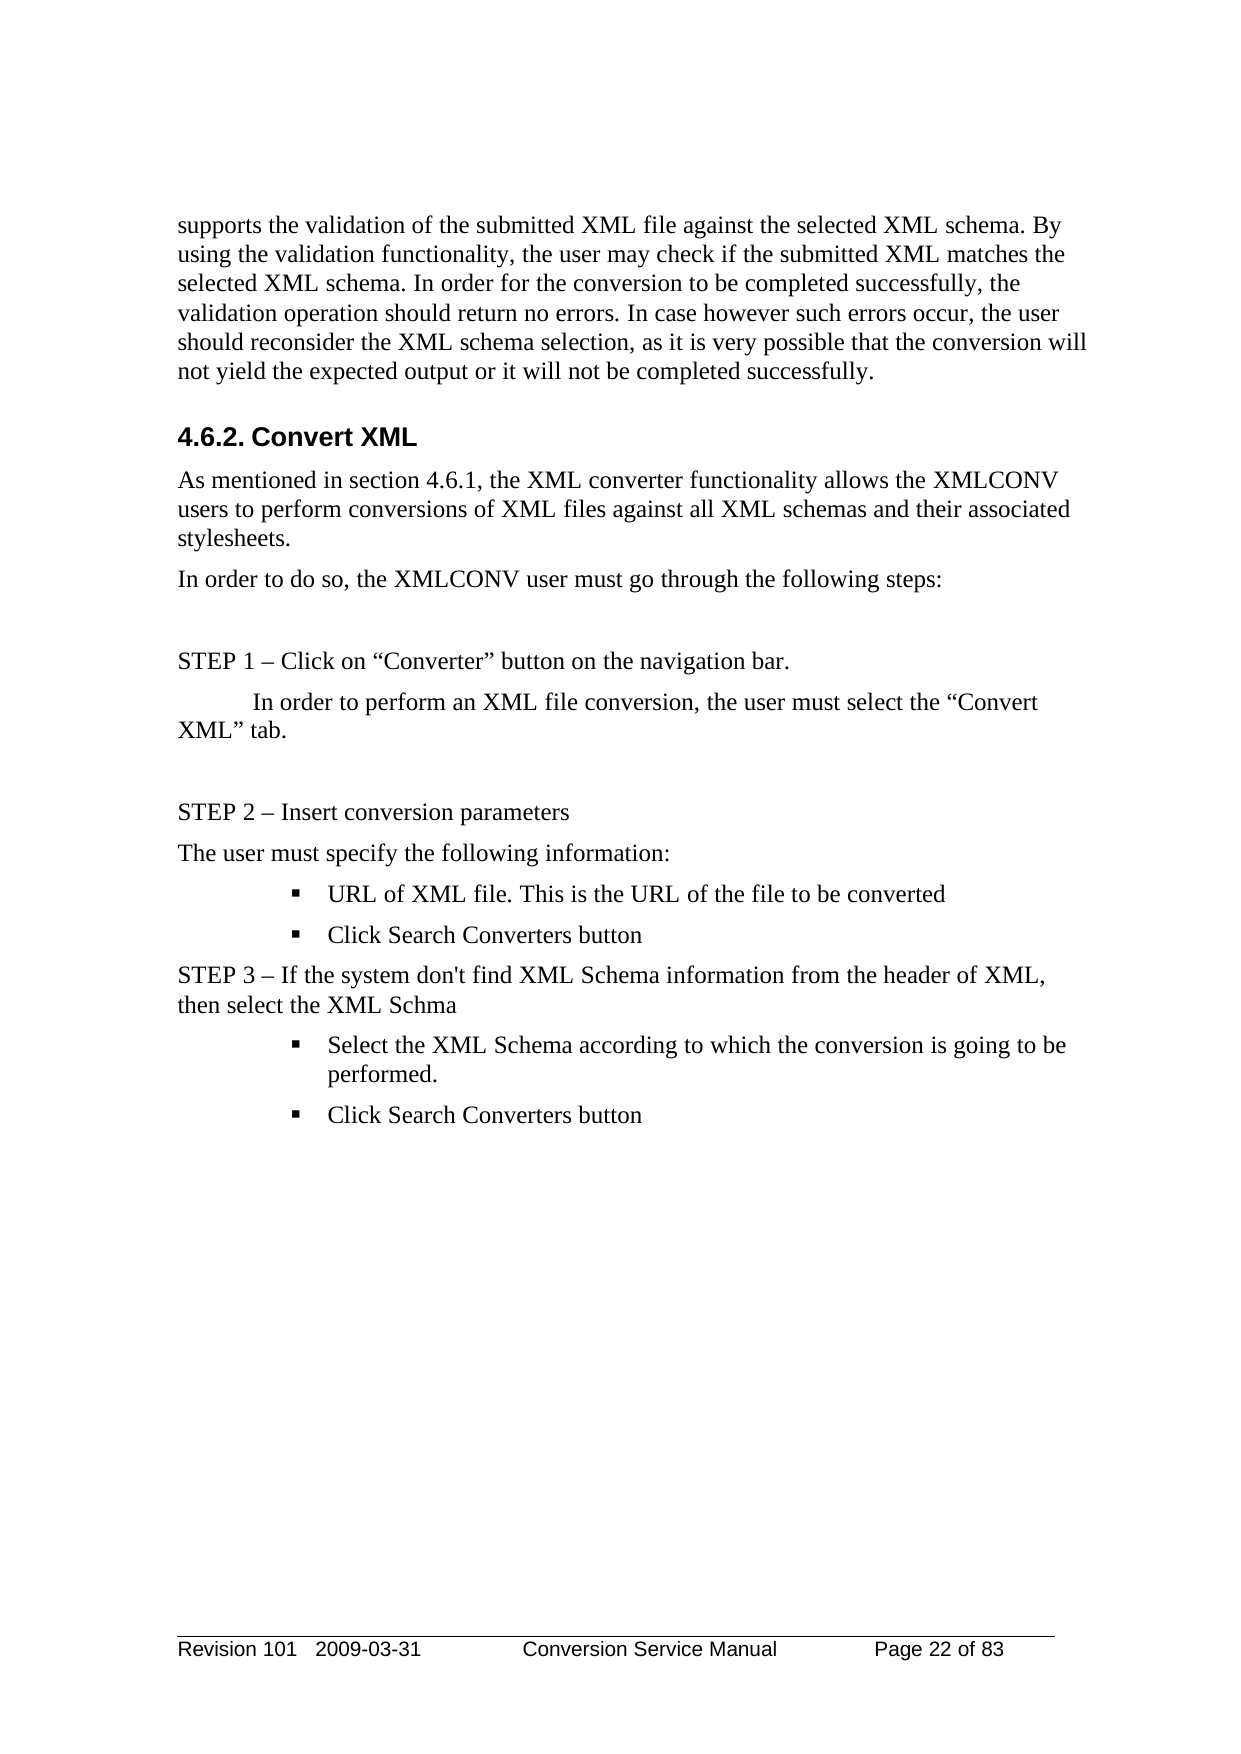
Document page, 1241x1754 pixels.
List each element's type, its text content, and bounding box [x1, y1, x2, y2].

text The user must specify the following information: [177, 838, 1092, 867]
text As mentioned in section 4.6.1, the XML converter functionality allows the XMLCONV users to perform conversions of XML files against all XML schemas and their associated stylesheets. [177, 465, 1092, 552]
text STEP 2 – Insert conversion parameters [177, 797, 1092, 826]
subtitle Convert XML [177, 421, 1092, 452]
list URL of XML file. This is the URL of the file to be converted [290, 879, 1092, 908]
list Click Search Converters button [290, 919, 1092, 949]
text In order to perform an XML file conversion, the user must select the “Convert XML” tab. [177, 686, 1092, 744]
text supports the validation of the submitted XML file against the selected XML schema. By using the validation functionality, the user may check if the submitted XML matches the selected XML schema. In order for the conversion to be completed successfully, the validation operation should return no errors. In case however such errors occur, the user should reconsider the XML schema selection, as it is very possible that the conversion will not yield the expected output or it will not be completed successfully. [177, 210, 1092, 384]
text STEP 1 – Click on “Converter” button on the navigation bar. [177, 646, 1092, 674]
list Click Search Converters button [290, 1100, 1092, 1129]
text In order to do so, the XMLCONV user must go through the following steps: [177, 564, 1092, 593]
text STEP 3 – If the system don't find XML Schema information from the header of XML, then select the XML Schma [177, 960, 1092, 1018]
list Select the XML Schema according to which the conversion is going to be performed. [290, 1030, 1092, 1088]
